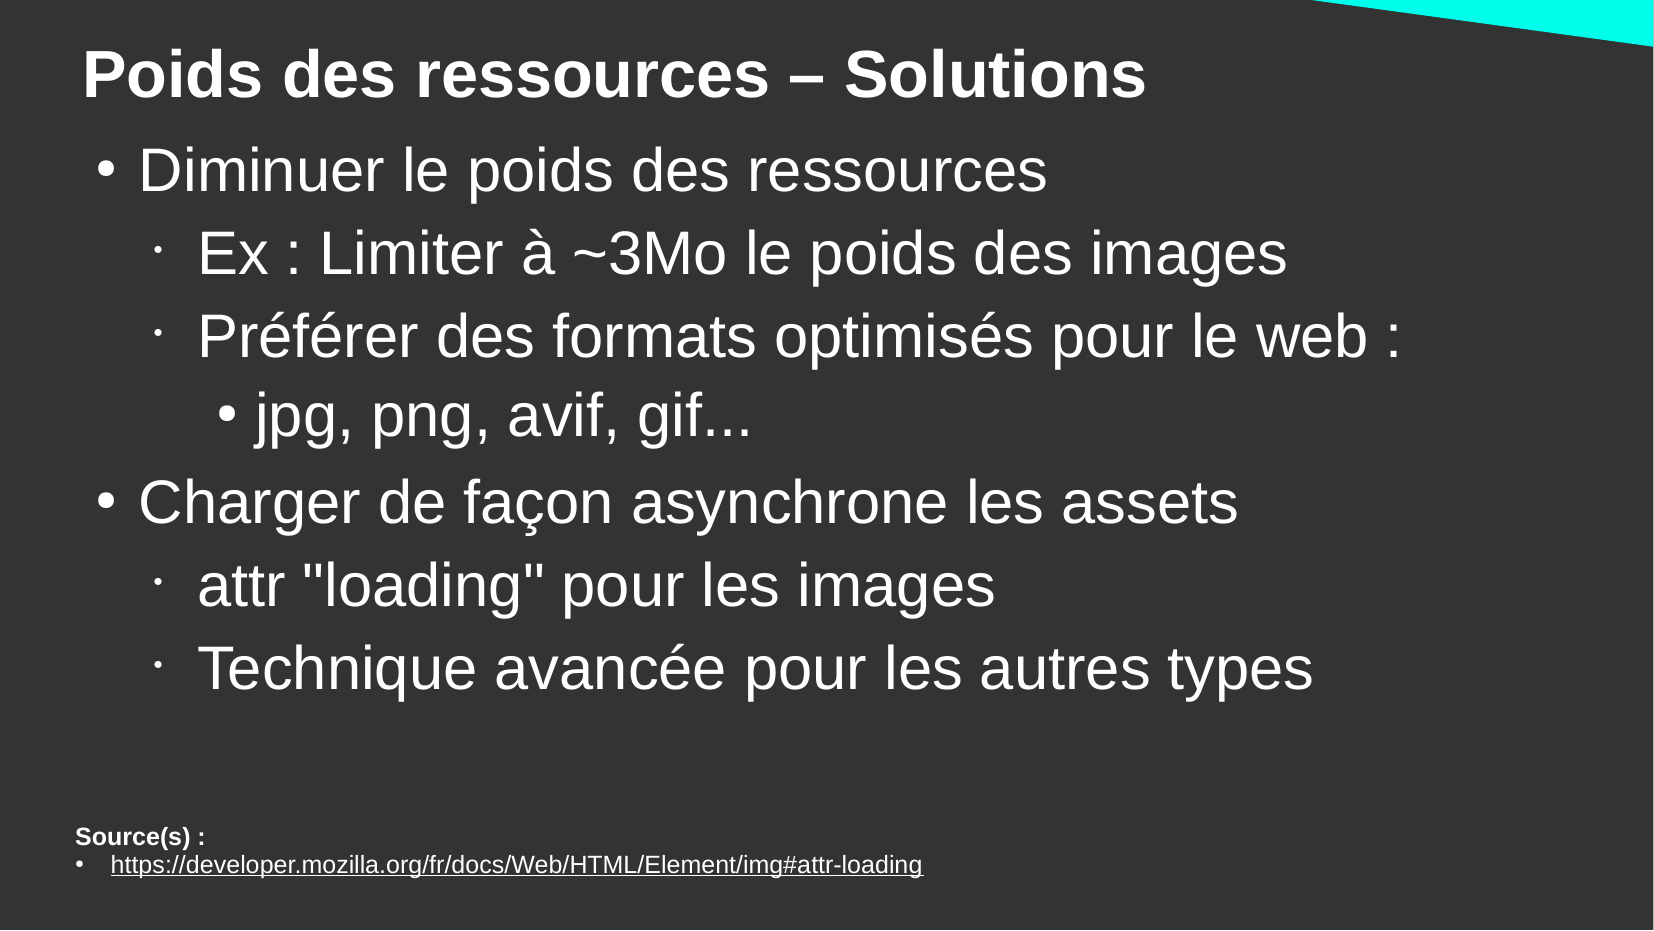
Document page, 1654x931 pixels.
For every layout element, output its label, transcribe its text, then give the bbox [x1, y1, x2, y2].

list Diminuer le poids des ressources Ex : Limiter à ~3Mo le poids des images Préférer des formats optimisés pour le web : jpg, png, avif, gif... Charger de façon asynchrone les assets attr "loading" pour les images Technique avancée pour les autres types [80, 135, 1620, 709]
text_box [1311, 0, 1654, 47]
title Poids des ressources – Solutions [82, 37, 1571, 114]
text_box Source(s) : https://developer.mozilla.org/fr/docs/Web/HTML/Element/img#attr-loading [60, 815, 1546, 931]
